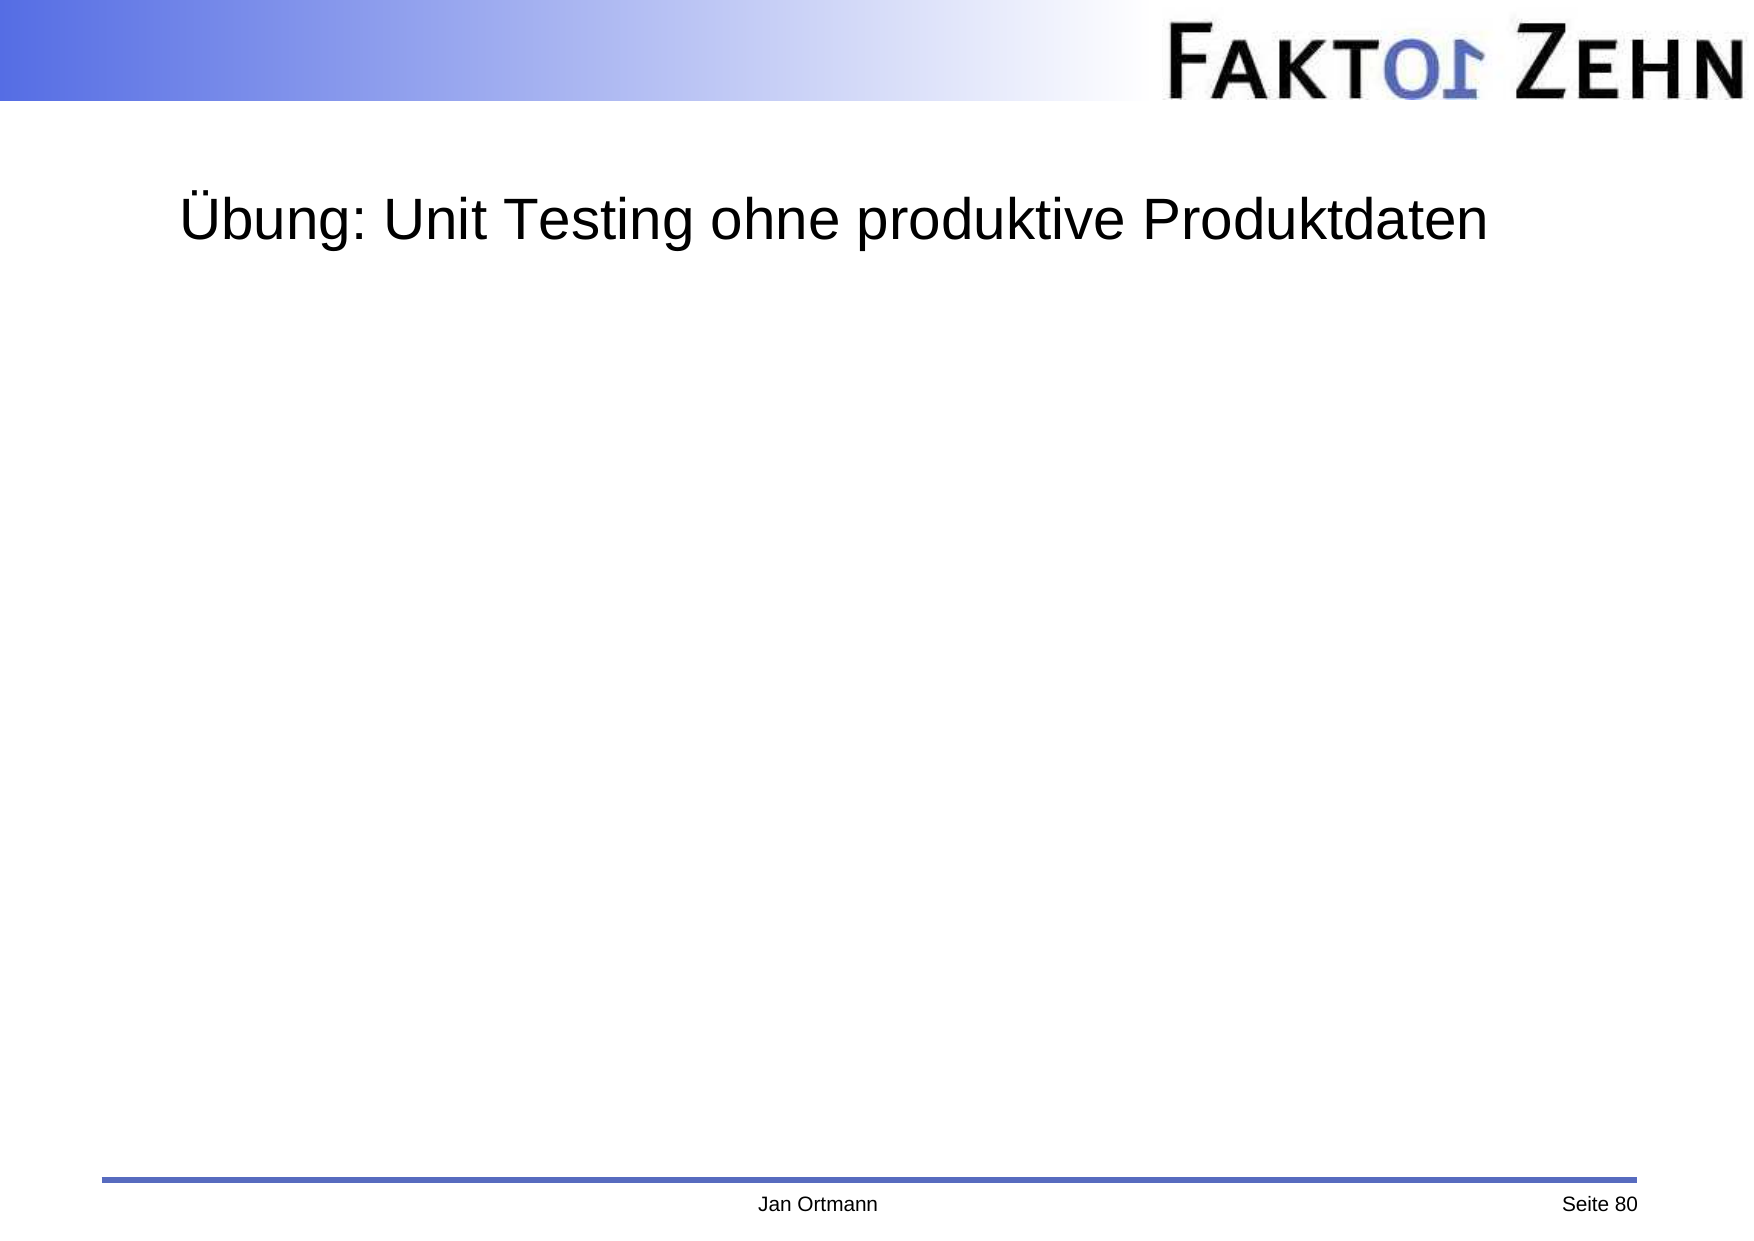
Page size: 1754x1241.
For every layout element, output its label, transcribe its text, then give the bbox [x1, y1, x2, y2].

picture [1162, 7, 1752, 100]
title Übung: Unit Testing ohne produktive Produktdaten [179, 142, 1576, 296]
